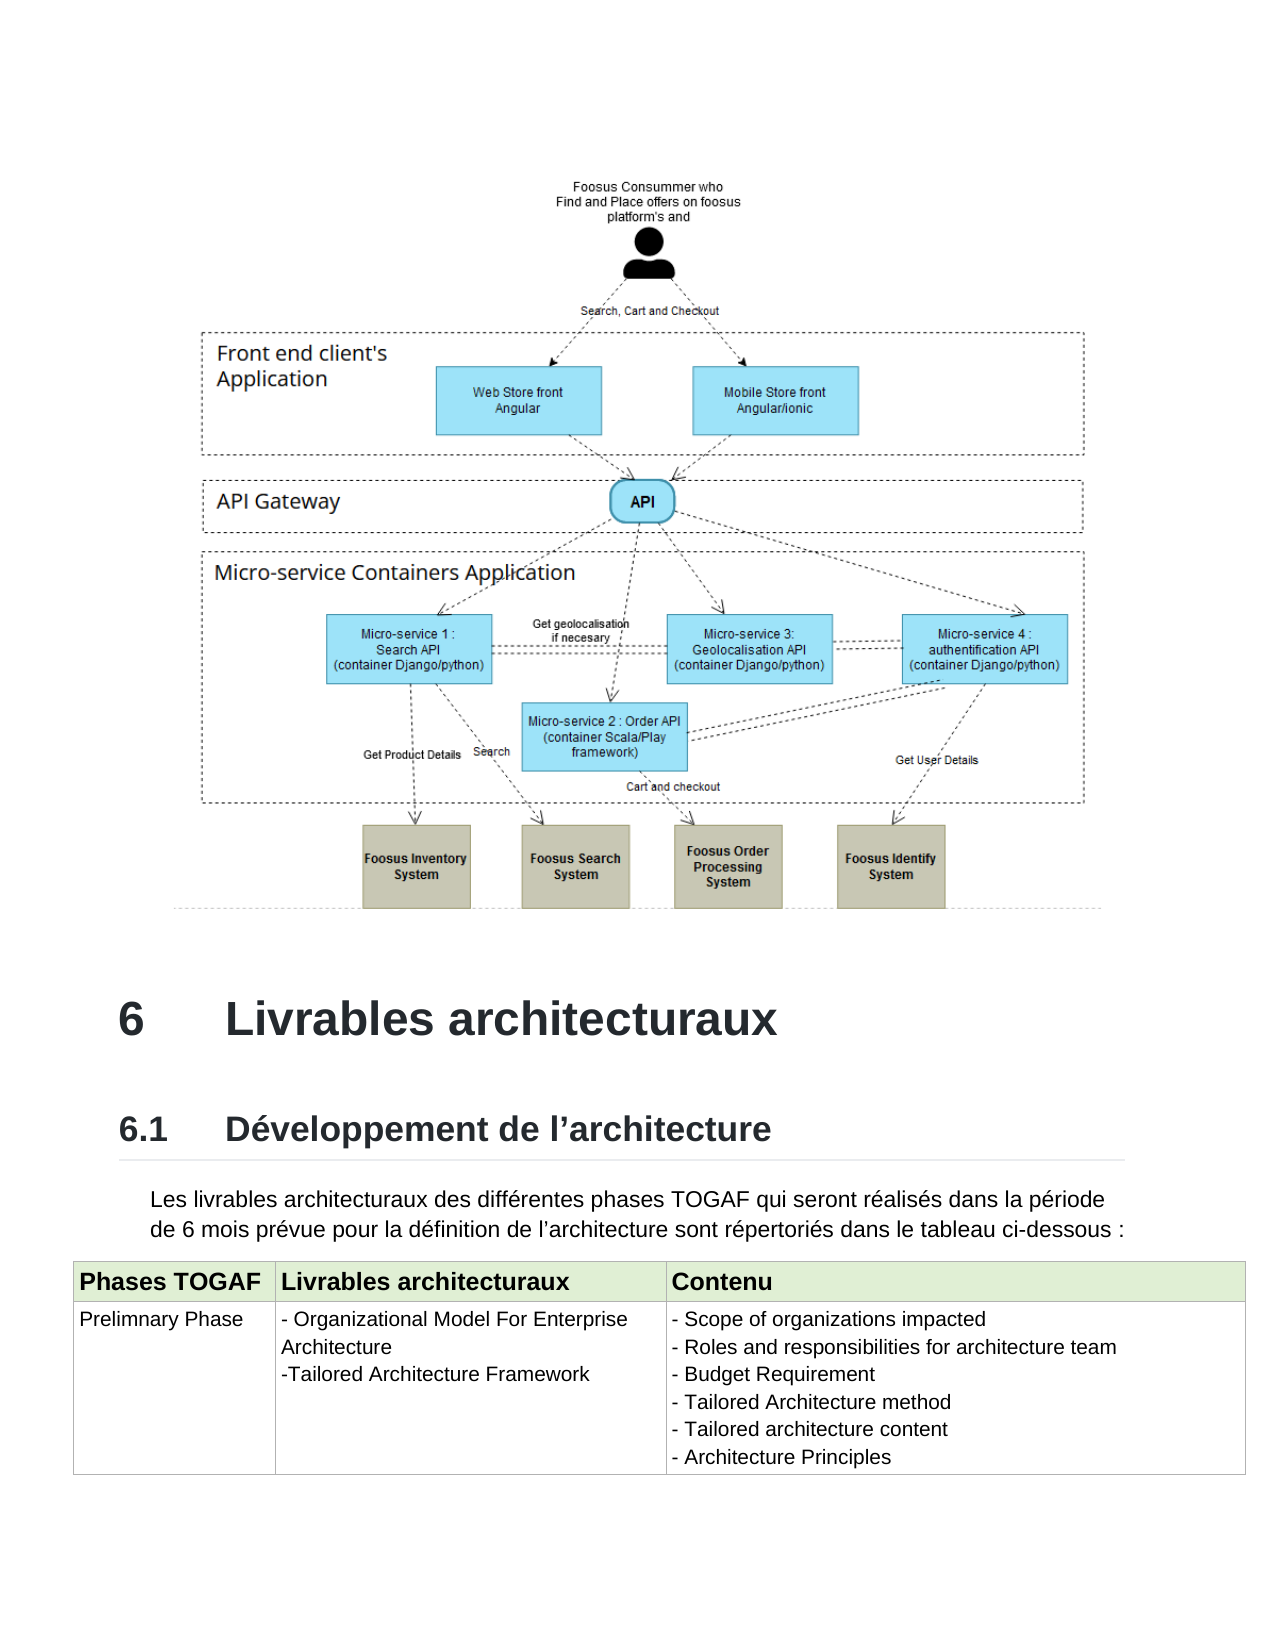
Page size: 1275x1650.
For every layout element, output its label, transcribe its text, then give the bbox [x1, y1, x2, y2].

subtitle Développement de l’architecture [119, 1108, 1125, 1159]
table_header Livrables architecturaux [276, 1262, 666, 1301]
picture [173, 168, 1102, 927]
table_header Contenu [667, 1262, 1245, 1301]
table_header Phases TOGAF [74, 1262, 275, 1301]
subtitle Livrables architecturaux [119, 991, 1125, 1046]
table_cell Prelimnary Phase [74, 1302, 275, 1474]
text Les livrables architecturaux des différentes phases TOGAF qui seront réalisés dans la période de 6 mois prévue pour la définition de l’architecture sont répertoriés dans le tableau ci-dessous : [150, 1186, 1125, 1242]
table_cell - Scope of organizations impacted - Roles and responsibilities for architecture team - Budget Requirement - Tailored Architecture method - Tailored architecture content - Architecture Principles [667, 1302, 1245, 1474]
table_cell - Organizational Model For Enterprise Architecture -Tailored Architecture Framework [276, 1302, 666, 1474]
